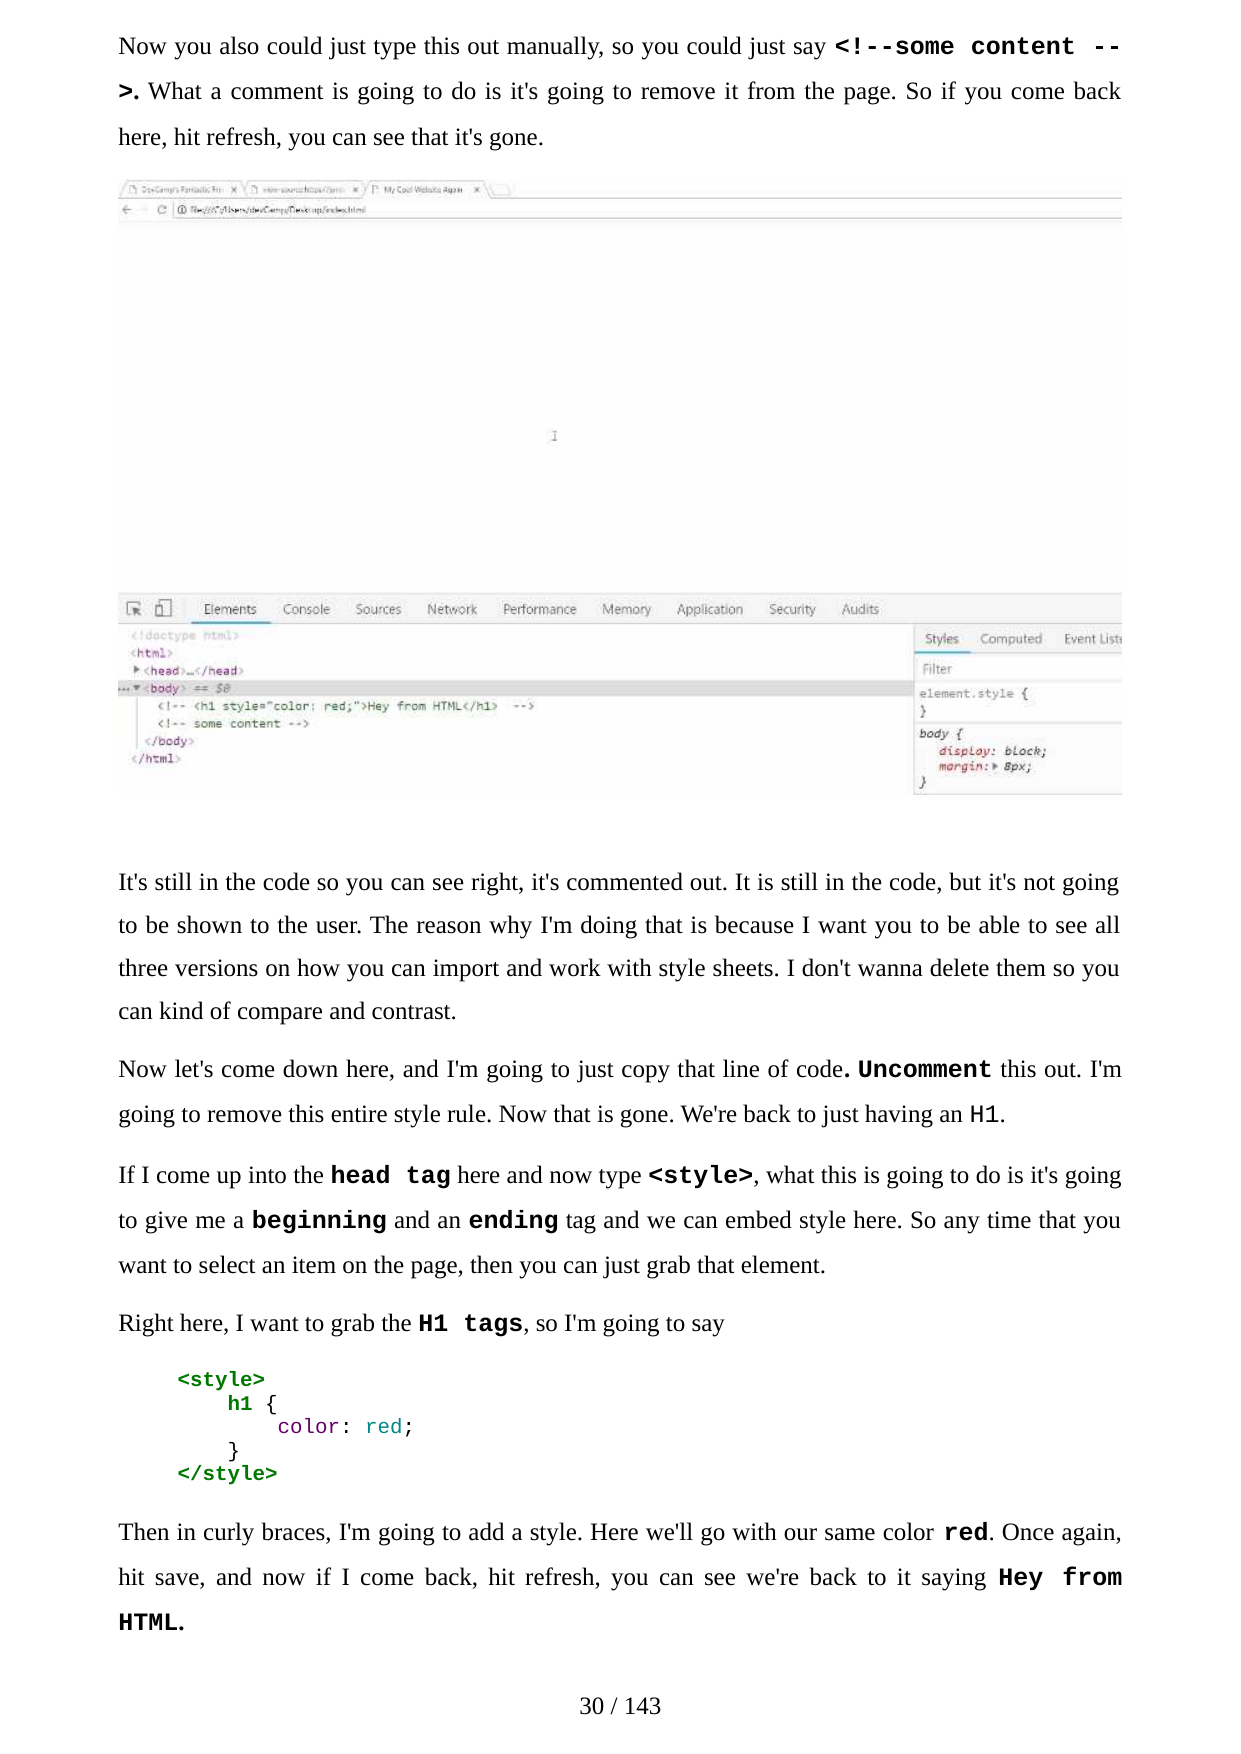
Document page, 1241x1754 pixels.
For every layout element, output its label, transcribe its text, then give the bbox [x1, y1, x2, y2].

text Now let's come down here, and I'm going to just copy that line of code. Uncomment this out. I'm going to remove this entire style rule. Now that is gone. We're back to just having an H1. [118, 1054, 1122, 1130]
text Then in curly braces, I'm going to add a style. Here we'll go with our same color red. Once again, hit save, and now if I come back, hit refresh, you can see we're back to it saying Hey from HTML. [118, 1517, 1122, 1638]
text color: red; [177, 1416, 1122, 1440]
text h1 { [177, 1392, 1122, 1416]
text <style> [177, 1369, 1122, 1392]
text Right here, I want to grab the H1 tags, so I'm going to say [118, 1308, 1122, 1339]
text } [177, 1440, 1122, 1463]
text Now you also could just type this out manually, so you could just say <!--some content -->. What a comment is going to do is it's going to remove it from the page. So if you come back here, hit refresh, you can see that it's gone. [118, 31, 1122, 150]
picture [118, 179, 1123, 795]
text It's still in the code so you can see right, it's commented out. It is still in the code, but it's not going to be shown to the user. The reason why I'm doing that is because I want you to be able to see all three versions on how you can import and work with style sheets. I don't wanna delete them so you can kind of compare and contrast. [118, 867, 1122, 1025]
text If I come up into the head tag here and now type <style>, what this is going to do is it's going to give me a beginning and an ending tag and we can embed style here. So any time that you want to select an item on the page, then you can just grab that element. [118, 1160, 1122, 1279]
text </style> [177, 1463, 1122, 1487]
